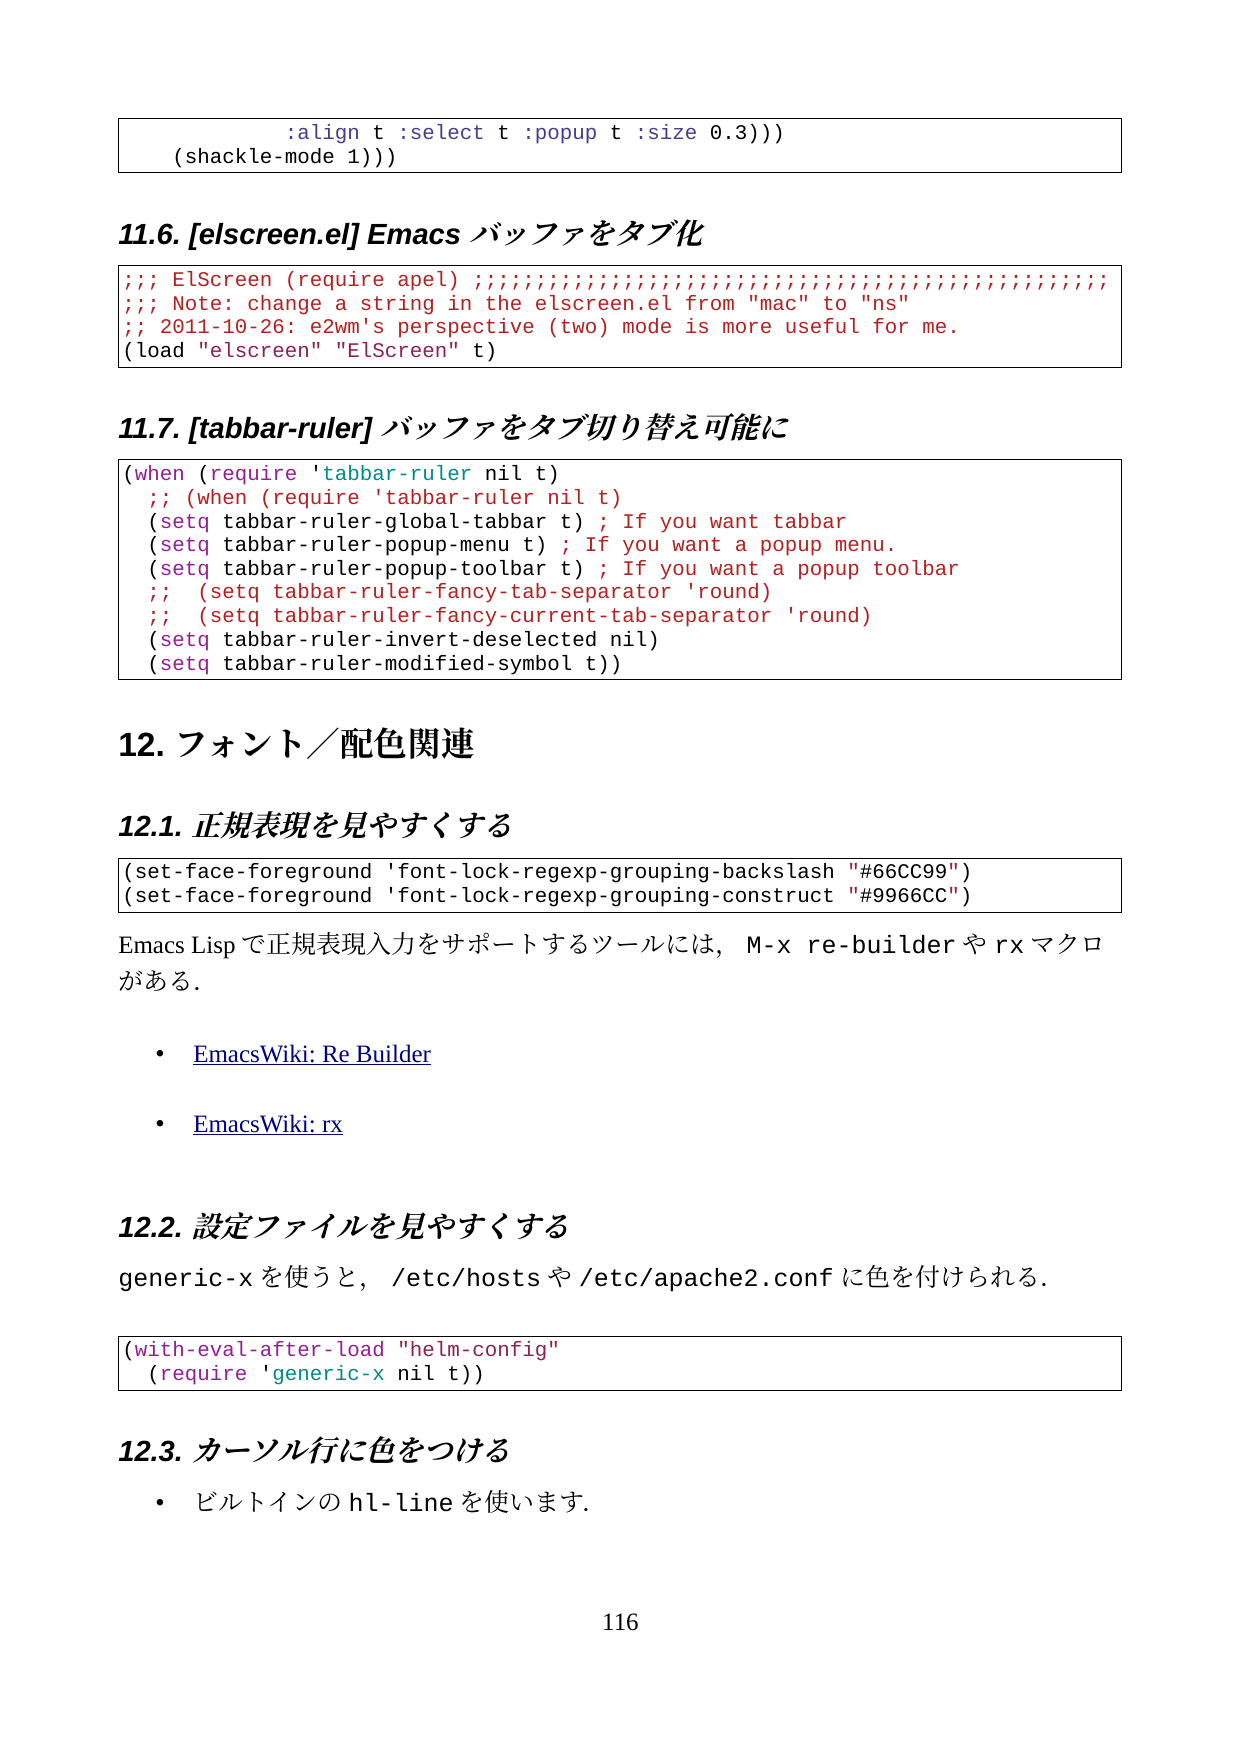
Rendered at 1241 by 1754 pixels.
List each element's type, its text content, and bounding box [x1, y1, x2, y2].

text (set-face-foreground 'font-lock-regexp-grouping-construct "#9966CC") [119, 881, 1121, 912]
text (load "elscreen" "ElScreen" t) [119, 336, 1121, 367]
subtitle フォント／配色関連 [118, 717, 1122, 766]
text (setq tabbar-ruler-popup-menu t) ; If you want a popup menu. [119, 530, 1121, 554]
subtitle 正規表現を見やすくする [118, 803, 1122, 845]
list EmacsWiki: rx [156, 1109, 1122, 1166]
text Emacs Lisp で正規表現入力をサポートするツールには， M-x re-builder や rx マクロがある． [118, 925, 1122, 1026]
text (when (require 'tabbar-ruler nil t) [119, 460, 1121, 483]
subtitle [elscreen.el] Emacs バッファをタブ化 [118, 211, 1122, 253]
text (setq tabbar-ruler-popup-toolbar t) ; If you want a popup toolbar [119, 554, 1121, 578]
text ;; 2011-10-26: e2wm's perspective (two) mode is more useful for me. [119, 312, 1121, 336]
text ;; (when (require 'tabbar-ruler nil t) [119, 483, 1121, 507]
text (require 'generic-x nil t)) [119, 1359, 1121, 1390]
text (setq tabbar-ruler-global-tabbar t) ; If you want tabbar [119, 507, 1121, 530]
text :align t :select t :popup t :size 0.3))) [119, 119, 1121, 142]
text (set-face-foreground 'font-lock-regexp-grouping-backslash "#66CC99") [119, 859, 1121, 881]
list EmacsWiki: Re Builder [156, 1039, 1122, 1096]
subtitle 設定ファイルを見やすくする [118, 1204, 1122, 1246]
text ;;; Note: change a string in the elscreen.el from "mac" to "ns" [119, 289, 1121, 312]
text generic-x を使うと， /etc/hosts や /etc/apache2.conf に色を付けられる． [118, 1258, 1122, 1323]
list ビルトインの hl-line を使います． [156, 1482, 1122, 1547]
text ;; (setq tabbar-ruler-fancy-tab-separator 'round) [119, 578, 1121, 601]
text (setq tabbar-ruler-modified-symbol t)) [119, 648, 1121, 679]
text ;;; ElScreen (require apel) ;;;;;;;;;;;;;;;;;;;;;;;;;;;;;;;;;;;;;;;;;;;;;;;;;;; [119, 266, 1121, 289]
text (shackle-mode 1))) [119, 142, 1121, 172]
text (with-eval-after-load "helm-config" [119, 1337, 1121, 1359]
text ;; (setq tabbar-ruler-fancy-current-tab-separator 'round) [119, 601, 1121, 625]
text (setq tabbar-ruler-invert-deselected nil) [119, 625, 1121, 648]
subtitle [tabbar-ruler] バッファをタブ切り替え可能に [118, 405, 1122, 447]
subtitle カーソル行に色をつける [118, 1428, 1122, 1470]
